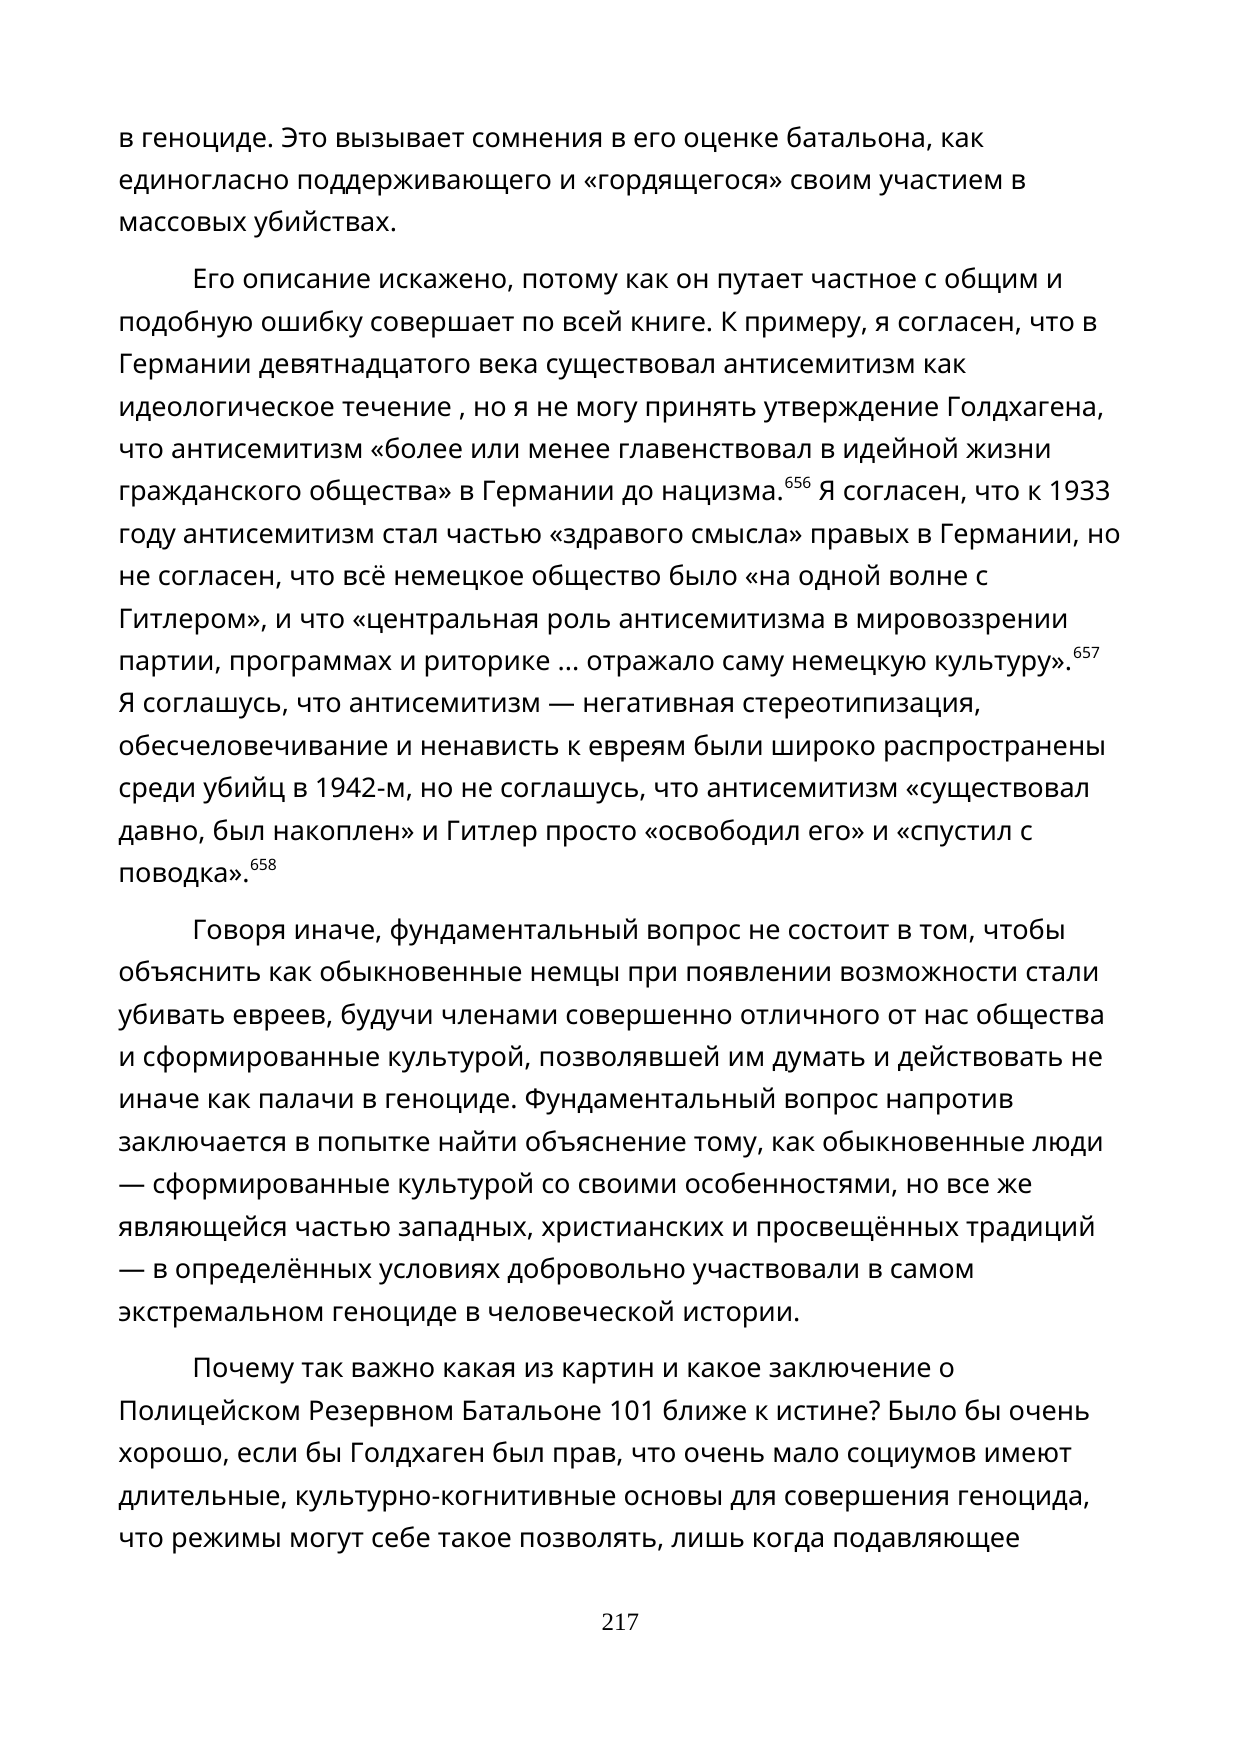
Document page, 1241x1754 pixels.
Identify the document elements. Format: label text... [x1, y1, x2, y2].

text Его описание искажено, потому как он путает частное с общим и подобную ошибку совершает по всей книге. К примеру, я согласен, что в Германии девятнадцатого века существовал антисемитизм как идеологическое течение , но я не могу принять утверждение Голдхагена, что антисемитизм «более или менее главенствовал в идейной жизни гражданского общества» в Германии до нацизма. Я согласен, что к 1933 году антисемитизм стал частью «здравого смысла» правых в Германии, но не согласен, что всё немецкое общество было «на одной волне с Гитлером», и что «центральная роль антисемитизма в мировоззрении партии, программах и риторике ... отражало саму немецкую культуру». Я соглашусь, что антисемитизм — негативная стереотипизация, обесчеловечивание и ненависть к евреям были широко распространены среди убийц в 1942-м, но не соглашусь, что антисемитизм «существовал давно, был накоплен» и Гитлер просто «освободил его» и «спустил с поводка». [118, 260, 1122, 890]
text Почему так важно какая из картин и какое заключение о Полицейском Резервном Батальоне 101 ближе к истине? Было бы очень хорошо, если бы Голдхаген был прав, что очень мало социумов имеют длительные, культурно-когнитивные основы для совершения геноцида, что режимы могут себе такое позволять, лишь когда подавляющее [118, 1349, 1122, 1555]
text в геноциде. Это вызывает сомнения в его оценке батальона, как единогласно поддерживающего и «гордящегося» своим участием в массовых убийствах. [118, 118, 1122, 240]
text Говоря иначе, фундаментальный вопрос не состоит в том, чтобы объяснить как обыкновенные немцы при появлении возможности стали убивать евреев, будучи членами совершенно отличного от нас общества и сформированные культурой, позволявшей им думать и действовать не иначе как палачи в геноциде. Фундаментальный вопрос напротив заключается в попытке найти объяснение тому, как обыкновенные люди — сформированные культурой со своими особенностями, но все же являющейся частью западных, христианских и просвещённых традиций — в определённых условиях добровольно участвовали в самом экстремальном геноциде в человеческой истории. [118, 910, 1122, 1329]
